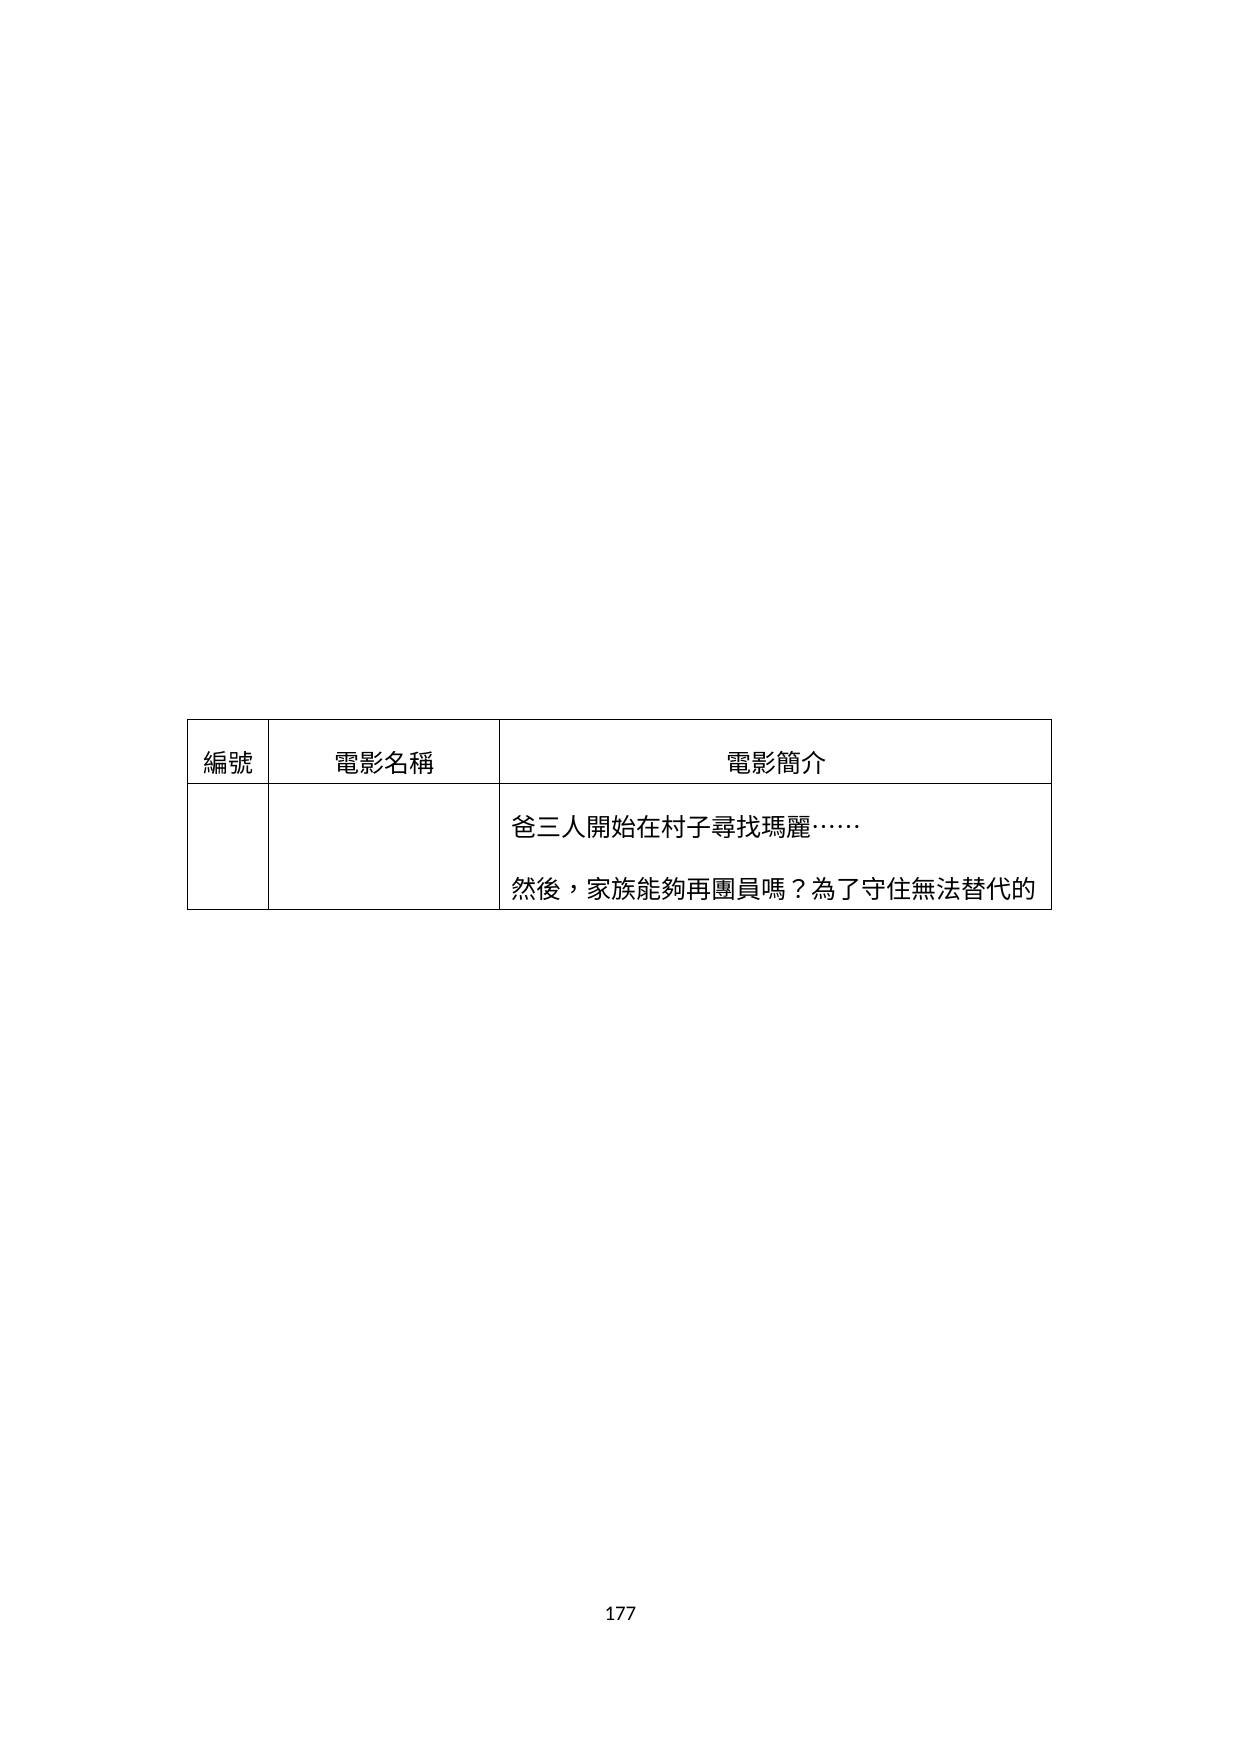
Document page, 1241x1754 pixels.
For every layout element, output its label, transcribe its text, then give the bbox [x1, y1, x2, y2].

table_cell [188, 784, 268, 909]
table_cell [269, 784, 499, 909]
table_header 電影名稱 [269, 720, 499, 783]
table_cell 爸三人開始在村子尋找瑪麗…… 然後，家族能夠再團員嗎？為了守住無法替代的 [500, 784, 1051, 909]
table_header 編號 [188, 720, 268, 783]
table_header 電影簡介 [500, 720, 1051, 783]
